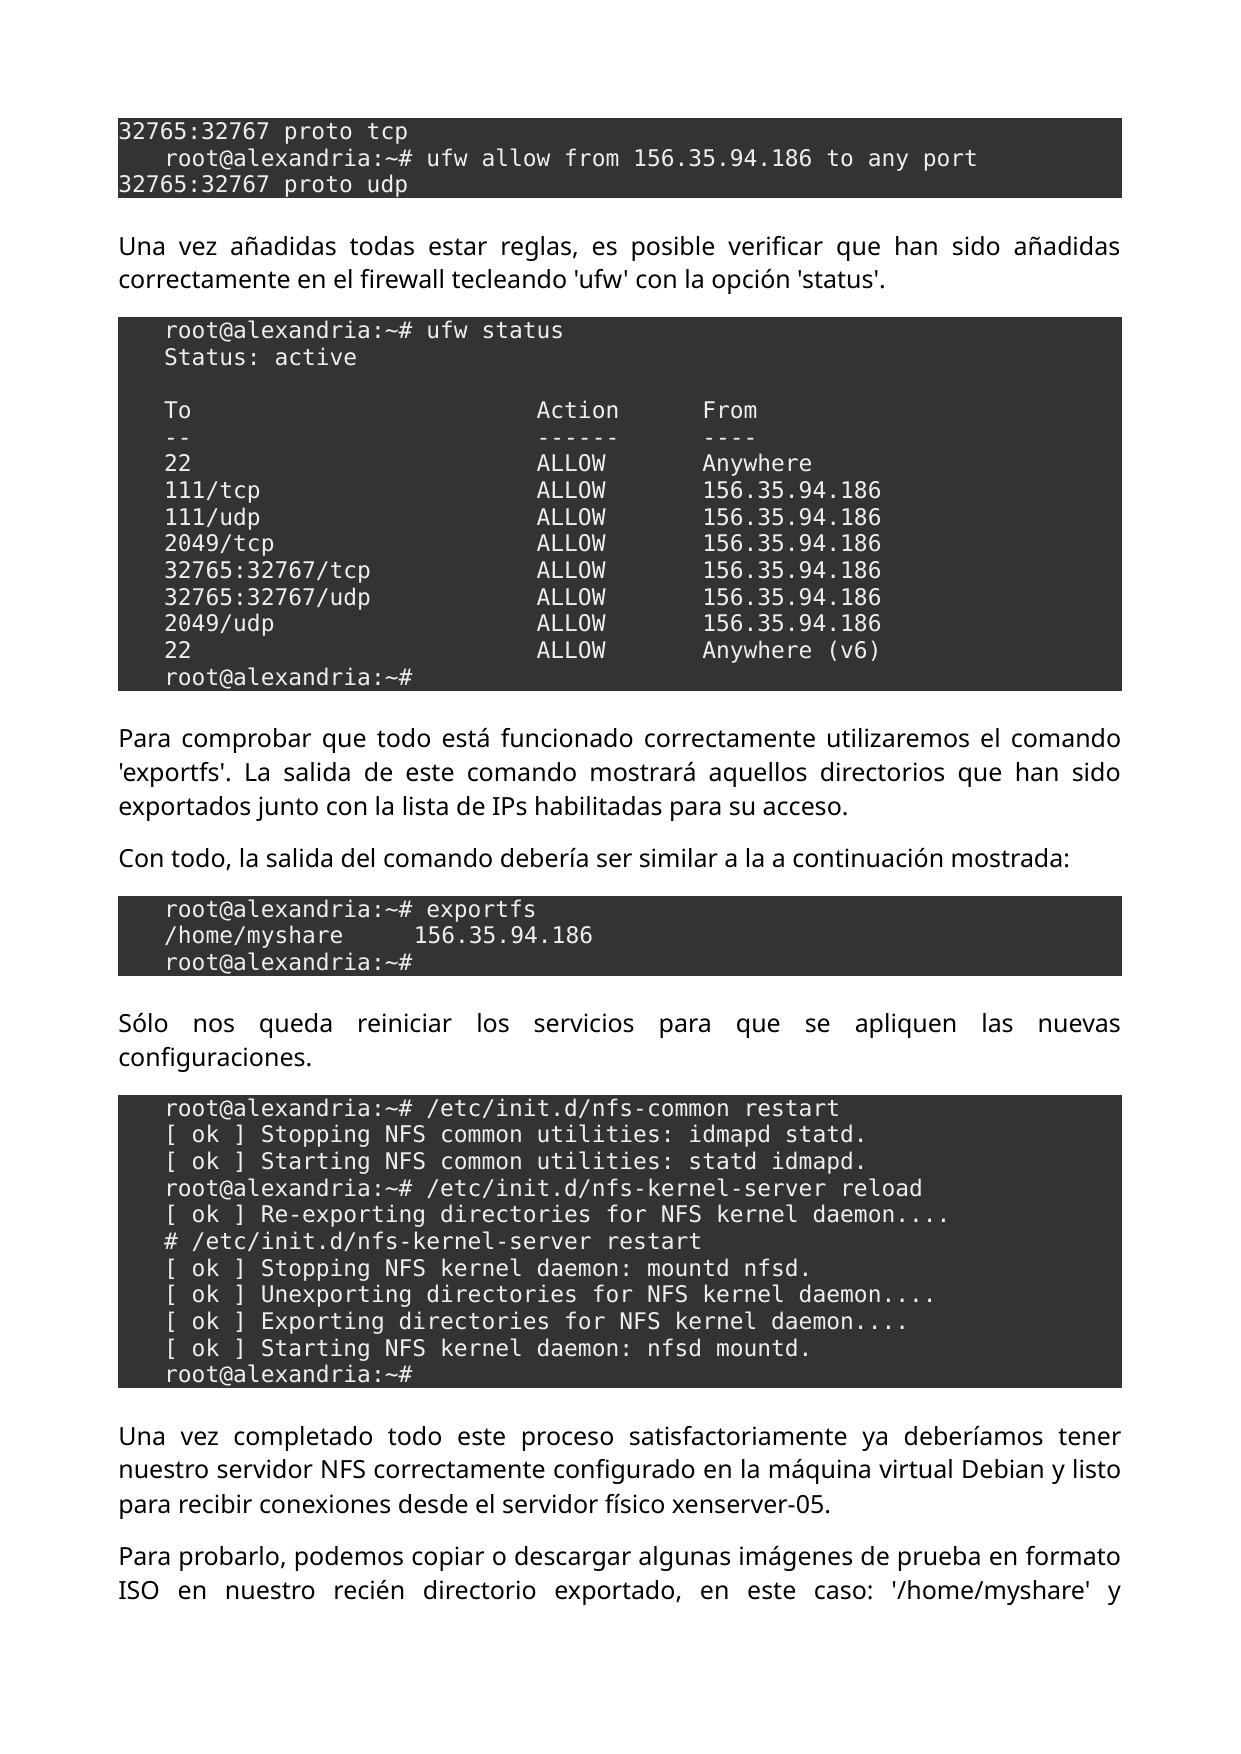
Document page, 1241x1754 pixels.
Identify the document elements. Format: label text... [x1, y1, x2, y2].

text 111/udp ALLOW 156.35.94.186 [118, 504, 1122, 531]
text root@alexandria:~# [118, 1361, 1122, 1388]
text root@alexandria:~# ufw allow from 156.35.94.186 to any port 32765:32767 proto udp [118, 145, 1122, 198]
text root@alexandria:~# /etc/init.d/nfs-kernel-server reload [118, 1175, 1122, 1201]
text root@alexandria:~# [118, 664, 1122, 691]
text 2049/tcp ALLOW 156.35.94.186 [118, 531, 1122, 557]
text Con todo, la salida del comando debería ser similar a la a continuación mostrada: [118, 841, 1122, 875]
text [ ok ] Stopping NFS kernel daemon: mountd nfsd. [118, 1255, 1122, 1281]
text Una vez añadidas todas estar reglas, es posible verificar que han sido añadidas correctamente en el firewall tecleando 'ufw' con la opción 'status'. [118, 228, 1122, 296]
text -- ------ ---- [118, 424, 1122, 451]
text 32765:32767 proto tcp [118, 118, 1122, 145]
text 22 ALLOW Anywhere (v6) [118, 637, 1122, 664]
text Para probarlo, podemos copiar o descargar algunas imágenes de prueba en formato ISO en nuestro recién directorio exportado, en este caso: '/home/myshare' y [118, 1538, 1122, 1606]
text 22 ALLOW Anywhere [118, 451, 1122, 477]
text 2049/udp ALLOW 156.35.94.186 [118, 611, 1122, 637]
text [ ok ] Starting NFS kernel daemon: nfsd mountd. [118, 1335, 1122, 1361]
text Status: active [118, 344, 1122, 371]
text [ ok ] Starting NFS common utilities: statd idmapd. [118, 1148, 1122, 1175]
text Una vez completado todo este proceso satisfactoriamente ya deberíamos tener nuestro servidor NFS correctamente configurado en la máquina virtual Debian y listo para recibir conexiones desde el servidor físico xenserver-05. [118, 1418, 1122, 1520]
text To Action From [118, 397, 1122, 424]
text 32765:32767/tcp ALLOW 156.35.94.186 [118, 557, 1122, 584]
text 32765:32767/udp ALLOW 156.35.94.186 [118, 584, 1122, 611]
text [ ok ] Re-exporting directories for NFS kernel daemon.... [118, 1201, 1122, 1228]
text root@alexandria:~# /etc/init.d/nfs-common restart [118, 1095, 1122, 1121]
text /home/myshare 156.35.94.186 [118, 922, 1122, 949]
text Sólo nos queda reiniciar los servicios para que se apliquen las nuevas configuraciones. [118, 1006, 1122, 1074]
text Para comprobar que todo está funcionado correctamente utilizaremos el comando 'exportfs'. La salida de este comando mostrará aquellos directorios que han sido exportados junto con la lista de IPs habilitadas para su acceso. [118, 721, 1122, 823]
text root@alexandria:~# [118, 949, 1122, 976]
text root@alexandria:~# ufw status [118, 317, 1122, 344]
text [ ok ] Stopping NFS common utilities: idmapd statd. [118, 1121, 1122, 1148]
text root@alexandria:~# exportfs [118, 896, 1122, 922]
text # /etc/init.d/nfs-kernel-server restart [118, 1228, 1122, 1255]
text [ ok ] Exporting directories for NFS kernel daemon.... [118, 1308, 1122, 1335]
text 111/tcp ALLOW 156.35.94.186 [118, 477, 1122, 504]
text [ ok ] Unexporting directories for NFS kernel daemon.... [118, 1281, 1122, 1308]
